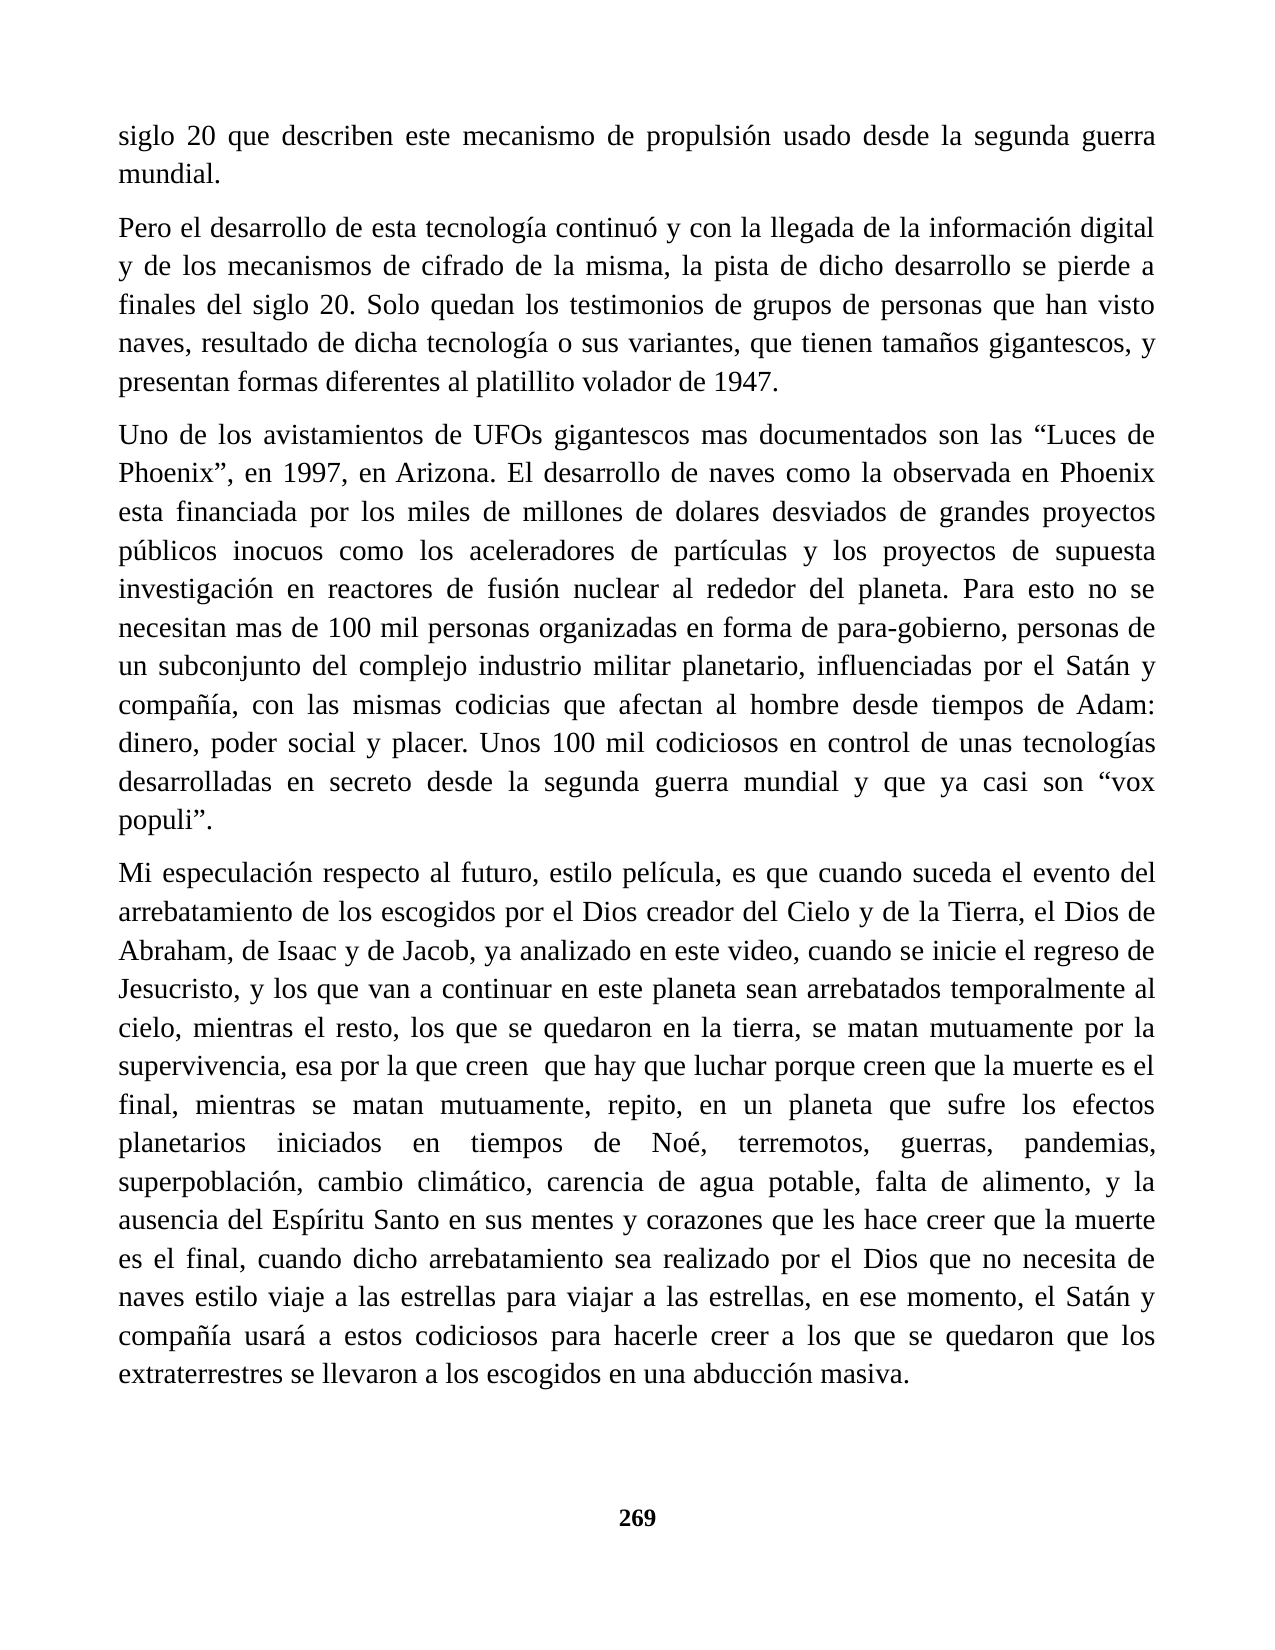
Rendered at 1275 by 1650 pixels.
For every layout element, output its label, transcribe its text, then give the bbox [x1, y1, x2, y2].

text siglo 20 que describen este mecanismo de propulsión usado desde la segunda guerra mundial. [118, 118, 1157, 190]
text Uno de los avistamientos de UFOs gigantescos mas documentados son las “Luces de Phoenix”, en 1997, en Arizona. El desarrollo de naves como la observada en Phoenix esta financiada por los miles de millones de dolares desviados de grandes proyectos públicos inocuos como los aceleradores de partículas y los proyectos de supuesta investigación en reactores de fusión nuclear al rededor del planeta. Para esto no se necesitan mas de 100 mil personas organizadas en forma de para-gobierno, personas de un subconjunto del complejo industrio militar planetario, influenciadas por el Satán y compañía, con las mismas codicias que afectan al hombre desde tiempos de Adam: dinero, poder social y placer. Unos 100 mil codiciosos en control de unas tecnologías desarrolladas en secreto desde la segunda guerra mundial y que ya casi son “vox populi”. [118, 417, 1157, 836]
text Mi especulación respecto al futuro, estilo película, es que cuando suceda el evento del arrebatamiento de los escogidos por el Dios creador del Cielo y de la Tierra, el Dios de Abraham, de Isaac y de Jacob, ya analizado en este video, cuando se inicie el regreso de Jesucristo, y los que van a continuar en este planeta sean arrebatados temporalmente al cielo, mientras el resto, los que se quedaron en la tierra, se matan mutuamente por la supervivencia, esa por la que creen que hay que luchar porque creen que la muerte es el final, mientras se matan mutuamente, repito, en un planeta que sufre los efectos planetarios iniciados en tiempos de Noé, terremotos, guerras, pandemias, superpoblación, cambio climático, carencia de agua potable, falta de alimento, y la ausencia del Espíritu Santo en sus mentes y corazones que les hace creer que la muerte es el final, cuando dicho arrebatamiento sea realizado por el Dios que no necesita de naves estilo viaje a las estrellas para viajar a las estrellas, en ese momento, el Satán y compañía usará a estos codiciosos para hacerle creer a los que se quedaron que los extraterrestres se llevaron a los escogidos en una abducción masiva. [118, 856, 1157, 1390]
text Pero el desarrollo de esta tecnología continuó y con la llegada de la información digital y de los mecanismos de cifrado de la misma, la pista de dicho desarrollo se pierde a finales del siglo 20. Solo quedan los testimonios de grupos de personas que han visto naves, resultado de dicha tecnología o sus variantes, que tienen tamaños gigantescos, y presentan formas diferentes al platillito volador de 1947. [118, 210, 1157, 397]
